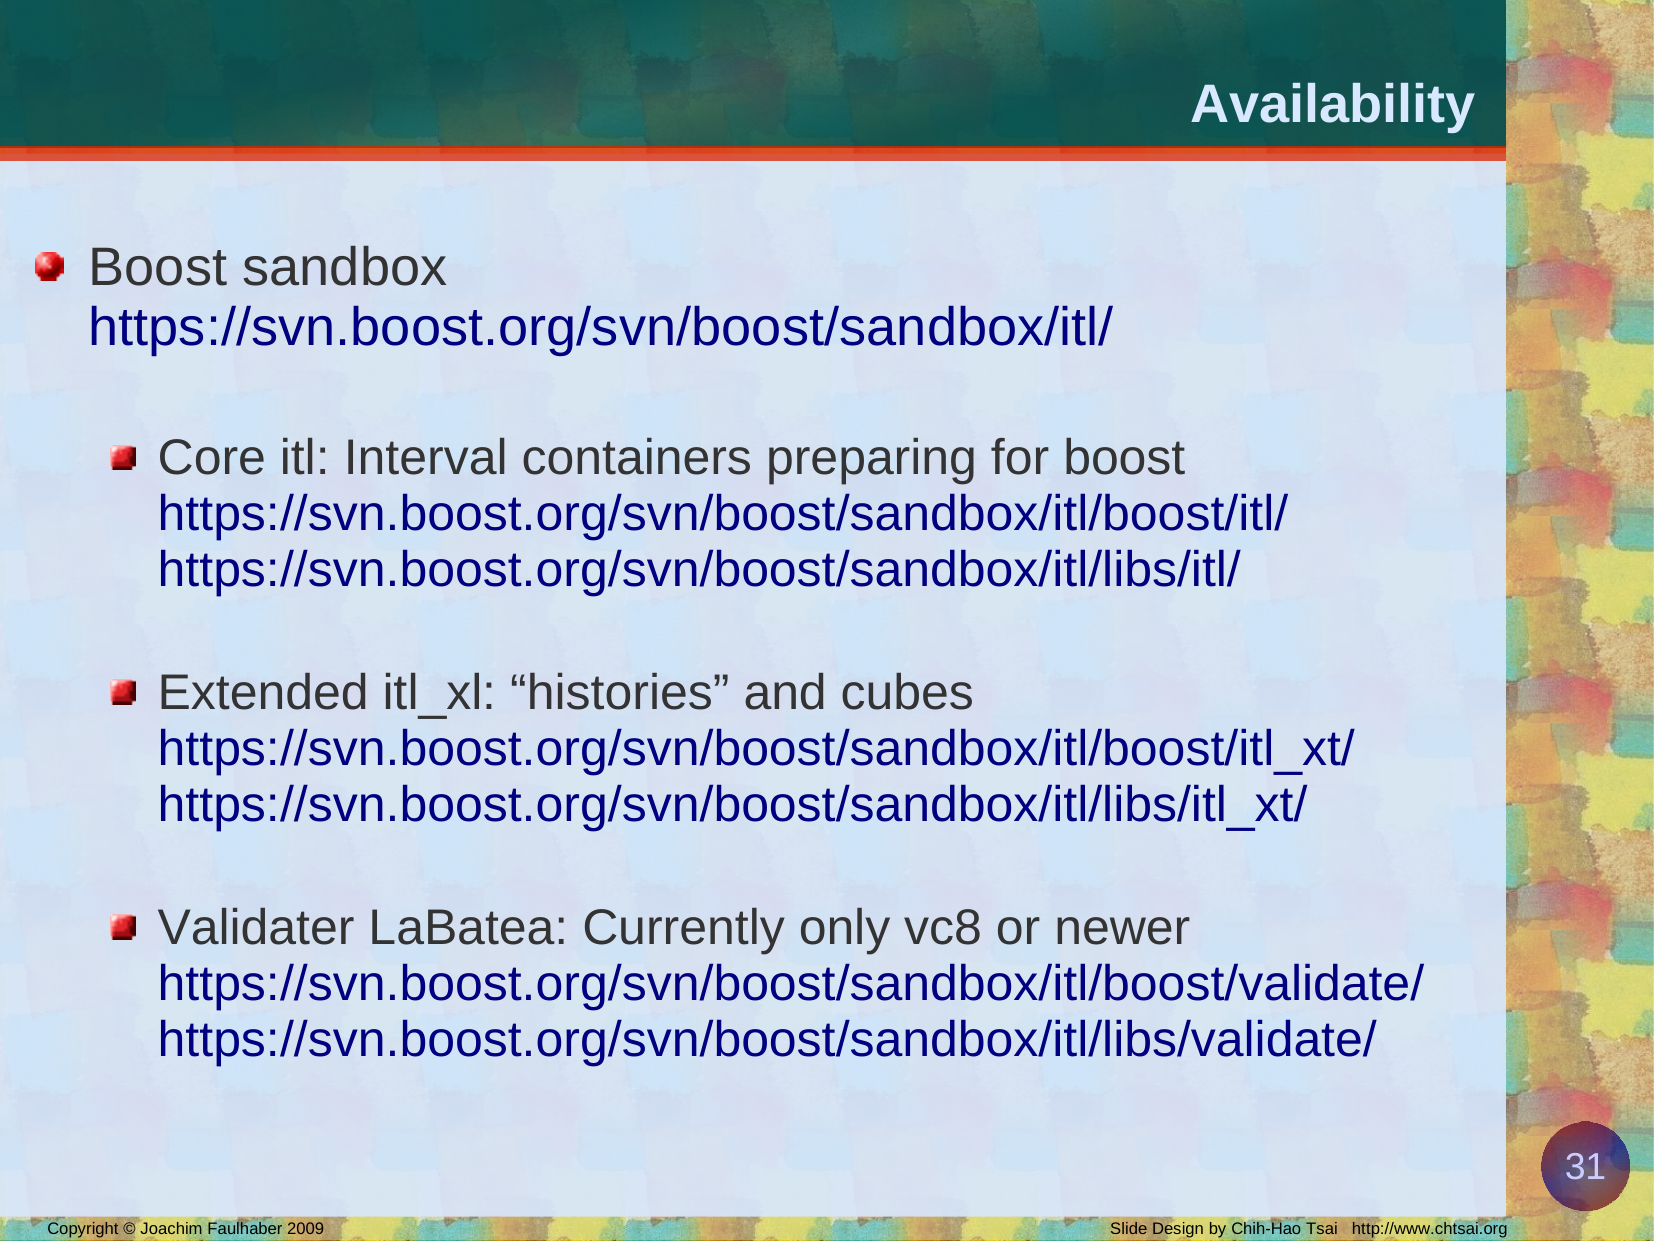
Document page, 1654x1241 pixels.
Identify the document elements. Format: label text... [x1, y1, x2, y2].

list Boost sandbox https://svn.boost.org/svn/boost/sandbox/itl/ Core itl: Interval containers preparing for boost https://svn.boost.org/svn/boost/sandbox/itl/boost/itl/ https://svn.boost.org/svn/boost/sandbox/itl/libs/itl/ Extended itl_xl: “histories” and cubes https://svn.boost.org/svn/boost/sandbox/itl/boost/itl_xt/ https://svn.boost.org/svn/boost/sandbox/itl/libs/itl_xt/ Validater LaBatea: Currently only vc8 or newer https://svn.boost.org/svn/boost/sandbox/itl/boost/validate/https://svn.boost.org/svn/boost/sandbox/itl/libs/validate/ [35, 236, 1477, 1182]
title Availability [29, 59, 1477, 148]
